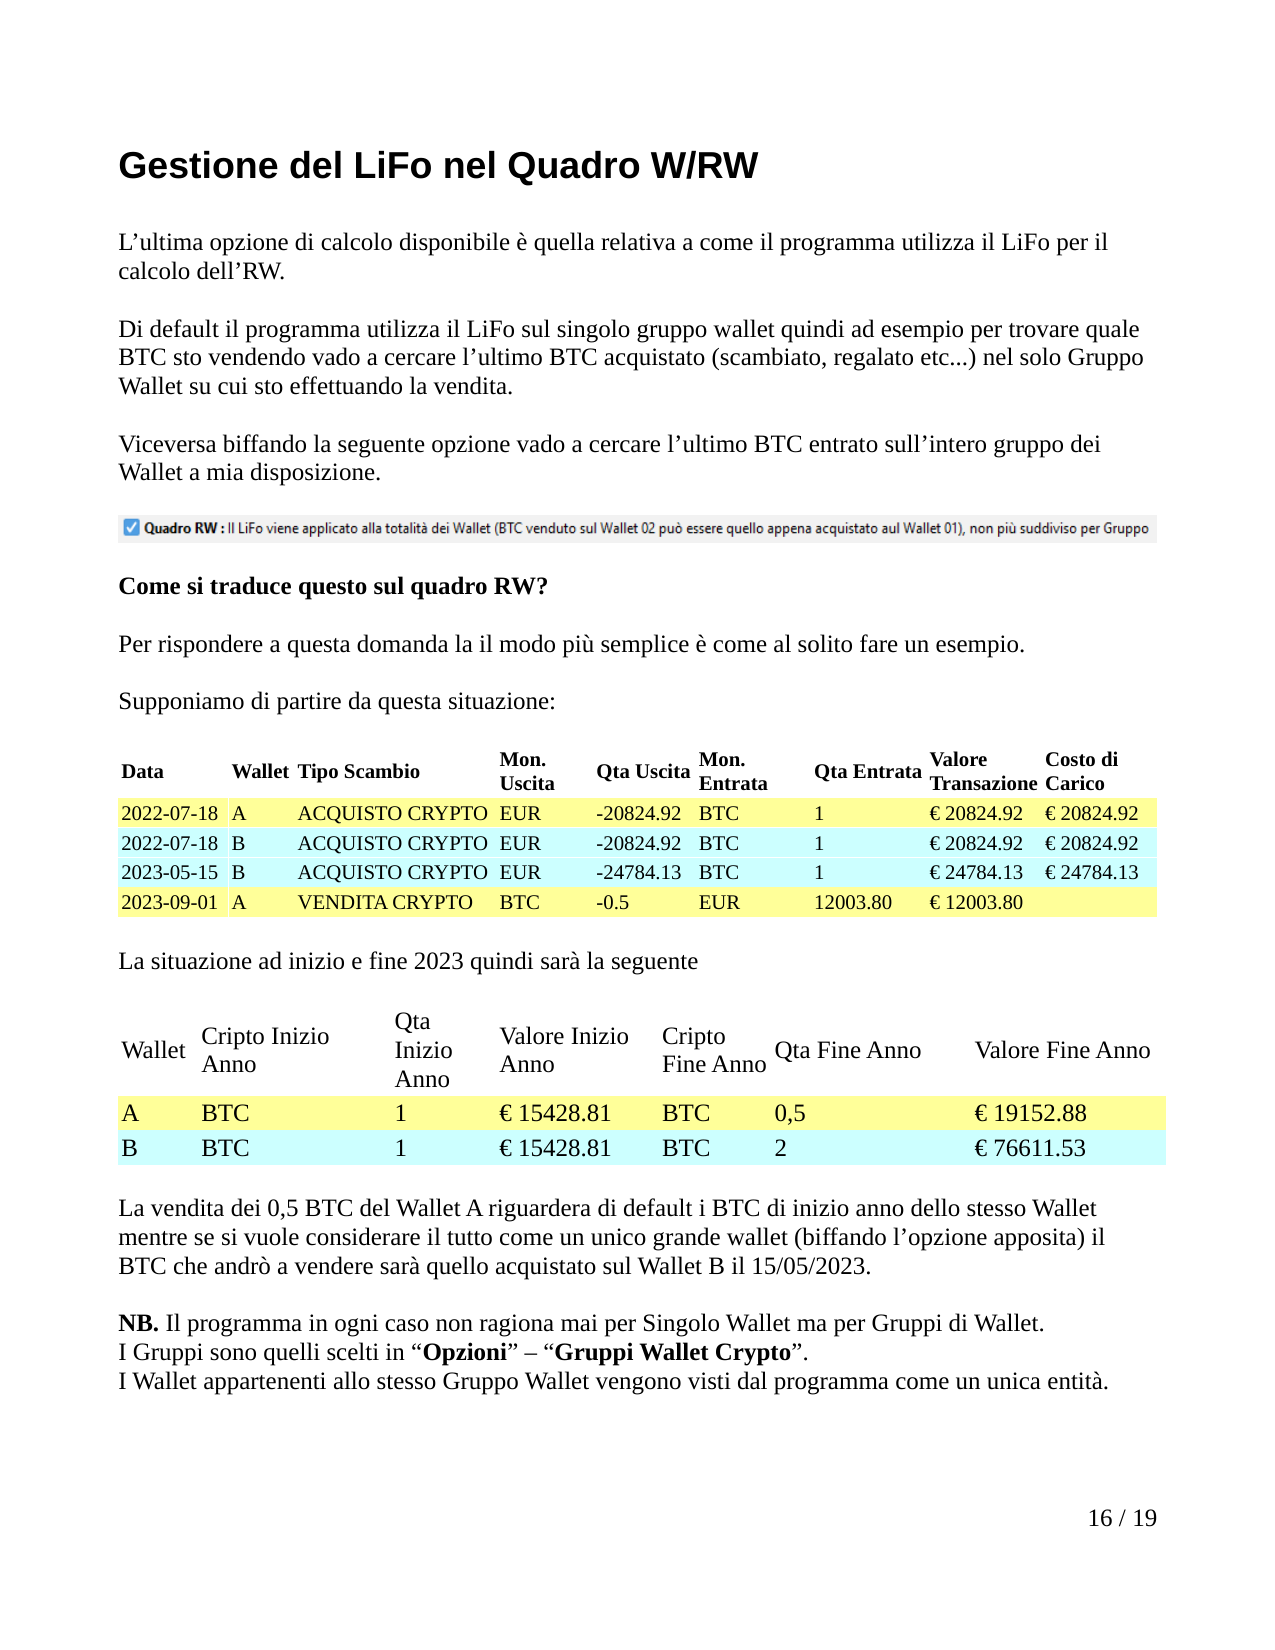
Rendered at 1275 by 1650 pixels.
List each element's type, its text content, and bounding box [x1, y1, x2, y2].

table_header Valore Inizio Anno [496, 1004, 659, 1096]
table_cell 1 [391, 1130, 496, 1165]
table_cell ACQUISTO CRYPTO [294, 828, 496, 857]
table_cell € 20824.92 [1042, 828, 1157, 857]
table_cell € 24784.13 [926, 858, 1042, 887]
text Per rispondere a questa domanda la il modo più semplice è come al solito fare un esempio. [118, 629, 1157, 657]
table_cell EUR [496, 858, 593, 887]
table_cell B [118, 1130, 198, 1165]
table_cell € 24784.13 [1042, 858, 1157, 887]
text Come si traduce questo sul quadro RW? [118, 571, 1157, 600]
table_cell BTC [659, 1096, 771, 1130]
table_header Tipo Scambio [294, 744, 496, 798]
text Di default il programma utilizza il LiFo sul singolo gruppo wallet quindi ad esempio per trovare quale BTC sto vendendo vado a cercare l’ultimo BTC acquistato (scambiato, regalato etc...) nel solo Gruppo Wallet su cui sto effettuando la vendita. [118, 314, 1157, 400]
table_cell VENDITA CRYPTO [294, 887, 496, 917]
text L’ultima opzione di calcolo disponibile è quella relativa a come il programma utilizza il LiFo per il calcolo dell’RW. [118, 227, 1157, 285]
table_cell 2022-07-18 [118, 798, 228, 827]
table_header Mon. Uscita [496, 744, 593, 798]
table_cell € 20824.92 [1042, 798, 1157, 827]
table_cell BTC [198, 1096, 391, 1130]
table_cell B [229, 858, 294, 887]
table_cell A [229, 798, 294, 827]
table_cell -24784.13 [593, 858, 696, 887]
table_header Qta Inizio Anno [391, 1004, 496, 1096]
table_cell -20824.92 [593, 828, 696, 857]
text Supponiamo di partire da questa situazione: [118, 686, 1157, 715]
table_cell € 20824.92 [926, 798, 1042, 827]
table_header Data [118, 744, 228, 798]
table_cell BTC [696, 798, 811, 827]
table_cell 1 [391, 1096, 496, 1130]
table_cell € 76611.53 [971, 1130, 1166, 1165]
table_cell 2023-05-15 [118, 858, 228, 887]
subtitle Gestione del LiFo nel Quadro W/RW [118, 143, 1157, 186]
table_cell € 15428.81 [496, 1096, 659, 1130]
table_cell € 19152.88 [971, 1096, 1166, 1130]
table_cell BTC [198, 1130, 391, 1165]
text I Gruppi sono quelli scelti in “Opzioni” – “Gruppi Wallet Crypto”. [118, 1337, 1157, 1366]
table_cell € 12003.80 [926, 887, 1042, 917]
table_cell BTC [696, 858, 811, 887]
table_cell BTC [696, 828, 811, 857]
text I Wallet appartenenti allo stesso Gruppo Wallet vengono visti dal programma come un unica entità. [118, 1366, 1157, 1395]
text NB. Il programma in ogni caso non ragiona mai per Singolo Wallet ma per Gruppi di Wallet. [118, 1308, 1157, 1337]
table_cell BTC [496, 887, 593, 917]
table_cell A [229, 887, 294, 917]
table_cell € 15428.81 [496, 1130, 659, 1165]
table_cell EUR [696, 887, 811, 917]
table_cell 12003.80 [811, 887, 926, 917]
table_header Valore Fine Anno [971, 1004, 1166, 1096]
table_header Qta Entrata [811, 744, 926, 798]
table_header Mon. Entrata [696, 744, 811, 798]
table_cell ACQUISTO CRYPTO [294, 858, 496, 887]
table_cell 1 [811, 828, 926, 857]
table_cell 0,5 [771, 1096, 971, 1130]
table_header Wallet [229, 744, 294, 798]
table_cell EUR [496, 828, 593, 857]
table_header Qta Fine Anno [771, 1004, 971, 1096]
table_cell € 20824.92 [926, 828, 1042, 857]
table_cell 2022-07-18 [118, 828, 228, 857]
table_cell -0.5 [593, 887, 696, 917]
table_cell BTC [659, 1130, 771, 1165]
text Viceversa biffando la seguente opzione vado a cercare l’ultimo BTC entrato sull’intero gruppo dei Wallet a mia disposizione. [118, 429, 1157, 486]
table_header Cripto Fine Anno [659, 1004, 771, 1096]
table_cell -20824.92 [593, 798, 696, 827]
table_header Cripto Inizio Anno [198, 1004, 391, 1096]
picture [118, 515, 1157, 543]
table_cell 2023-09-01 [118, 887, 228, 917]
table_cell EUR [496, 798, 593, 827]
table_header Wallet [118, 1004, 198, 1096]
table_header Costo di Carico [1042, 744, 1157, 798]
table_cell B [229, 828, 294, 857]
table_cell A [118, 1096, 198, 1130]
table_cell 1 [811, 798, 926, 827]
table_header Valore Transazione [926, 744, 1042, 798]
table_cell 2 [771, 1130, 971, 1165]
table_cell ACQUISTO CRYPTO [294, 798, 496, 827]
text La situazione ad inizio e fine 2023 quindi sarà la seguente [118, 946, 1157, 975]
table_header Qta Uscita [593, 744, 696, 798]
table_cell [1042, 887, 1157, 917]
text La vendita dei 0,5 BTC del Wallet A riguardera di default i BTC di inizio anno dello stesso Wallet mentre se si vuole considerare il tutto come un unico grande wallet (biffando l’opzione apposita) il BTC che andrò a vendere sarà quello acquistato sul Wallet B il 15/05/2023. [118, 1193, 1157, 1280]
table_cell 1 [811, 858, 926, 887]
